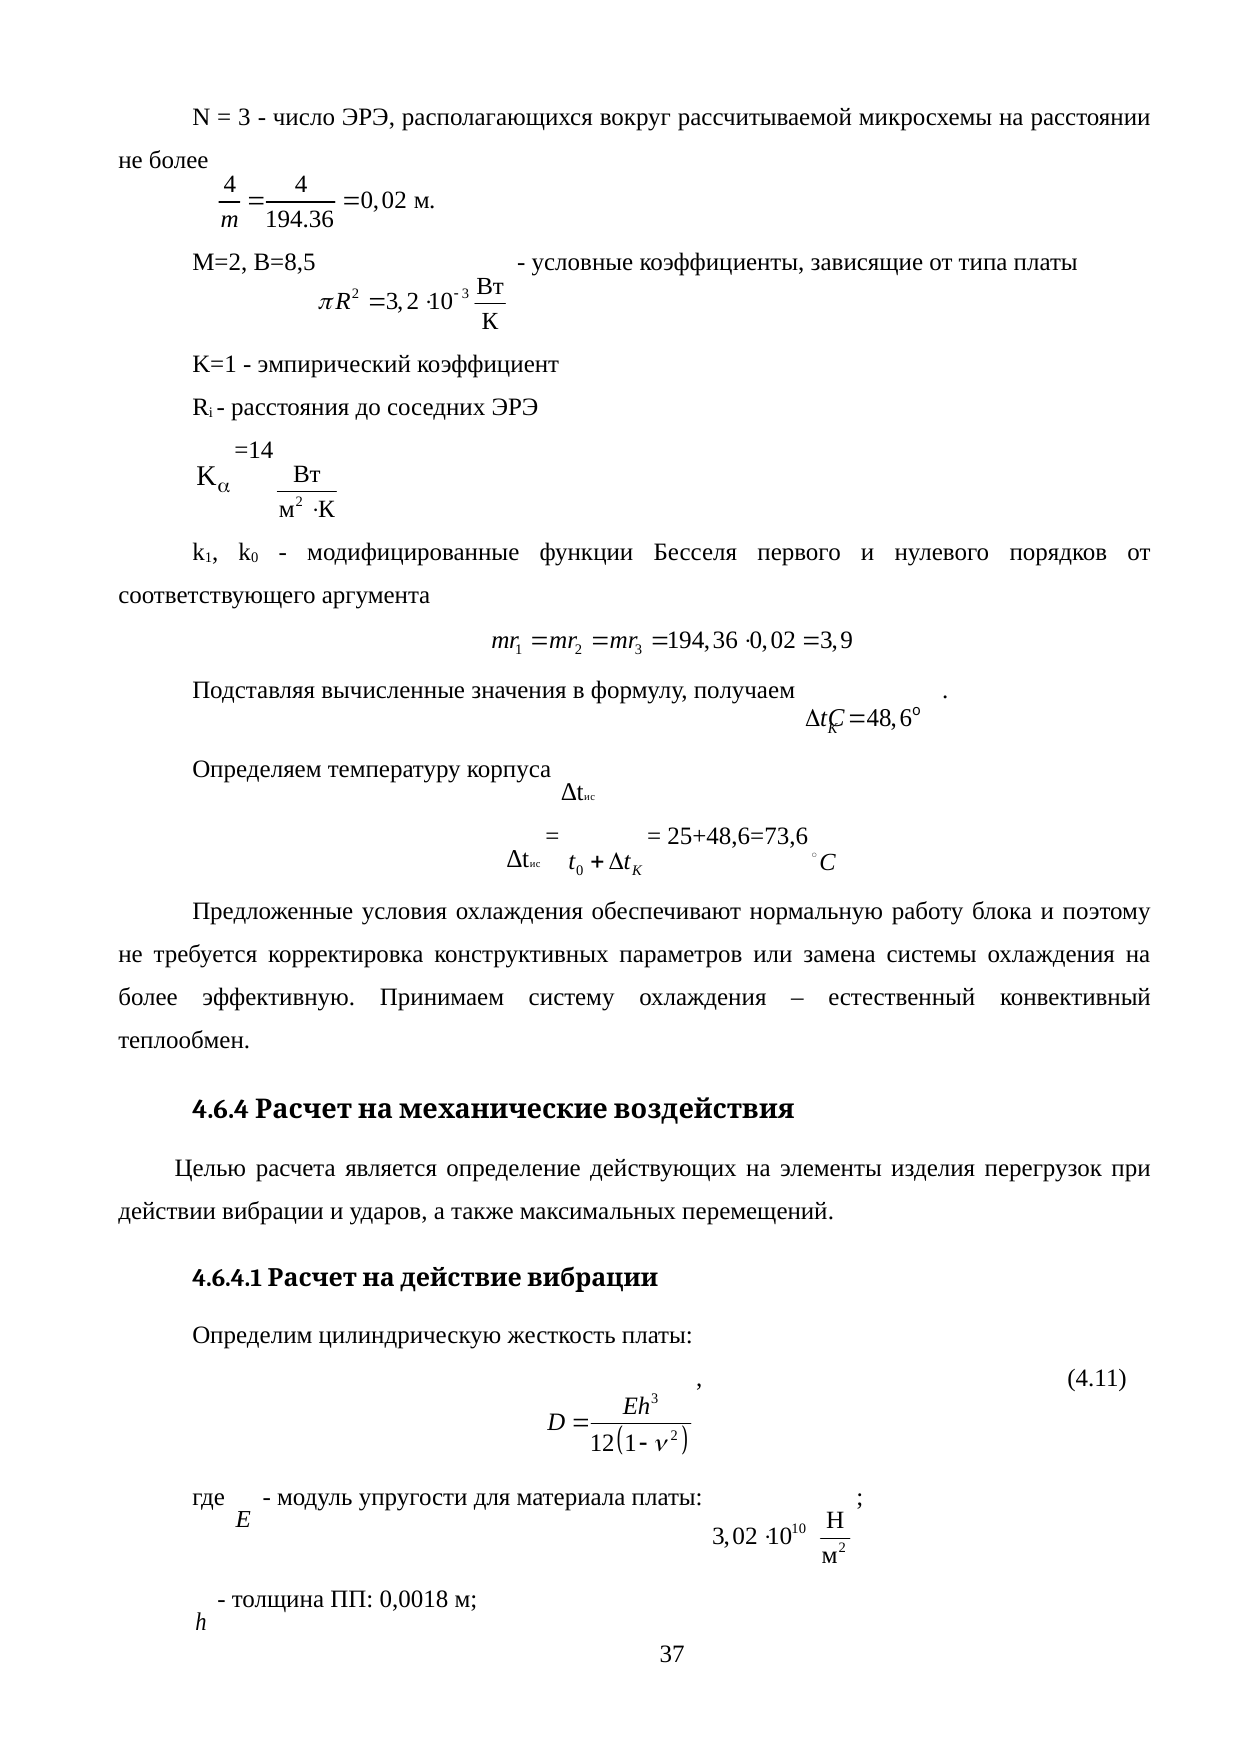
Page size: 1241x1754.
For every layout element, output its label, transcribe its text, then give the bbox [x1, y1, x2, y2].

text - толщина ПП: 0,0018 м; [118, 1584, 1152, 1637]
text K=1 - эмпирический коэффициент [118, 349, 1152, 378]
text Подставляя вычисленные значения в формулу, получаем . [118, 675, 1152, 739]
text 4.6.4.1 Расчет на действие вибрации [118, 1264, 1152, 1293]
text , (4.11) [118, 1363, 1152, 1467]
text M=2, B=8,5 - условные коэффициенты, зависящие от типа платы [118, 247, 1152, 335]
text = = 25+48,6=73,6 [118, 821, 1152, 882]
text Целью расчета является определение действующих на элементы изделия перегрузок при действии вибрации и ударов, а также максимальных перемещений. [118, 1153, 1152, 1225]
text k1, k0 - модифицированные функции Бесселя первого и нулевого порядков от соответствующего аргумента [118, 537, 1152, 609]
text =14 [118, 435, 1152, 523]
text N = 3 - число ЭРЭ, располагающихся вокруг рассчитываемой микросхемы на расстоянии не более [118, 102, 1152, 233]
text Ri - расстояния до соседних ЭРЭ [118, 392, 1152, 421]
text Предложенные условия охлаждения обеспечивают нормальную работу блока и поэтому не требуется корректировка конструктивных параметров или замена системы охлаждения на более эффективную. Принимаем систему охлаждения – естественный конвективный теплообмен. [118, 896, 1152, 1054]
text Определим цилиндрическую жесткость платы: [118, 1320, 1152, 1348]
text где - модуль упругости для материала платы: ; [118, 1482, 1152, 1569]
subtitle 4.6.4 Расчет на механические воздействия [118, 1094, 1152, 1125]
text Определяем температуру корпуса [118, 754, 1152, 807]
